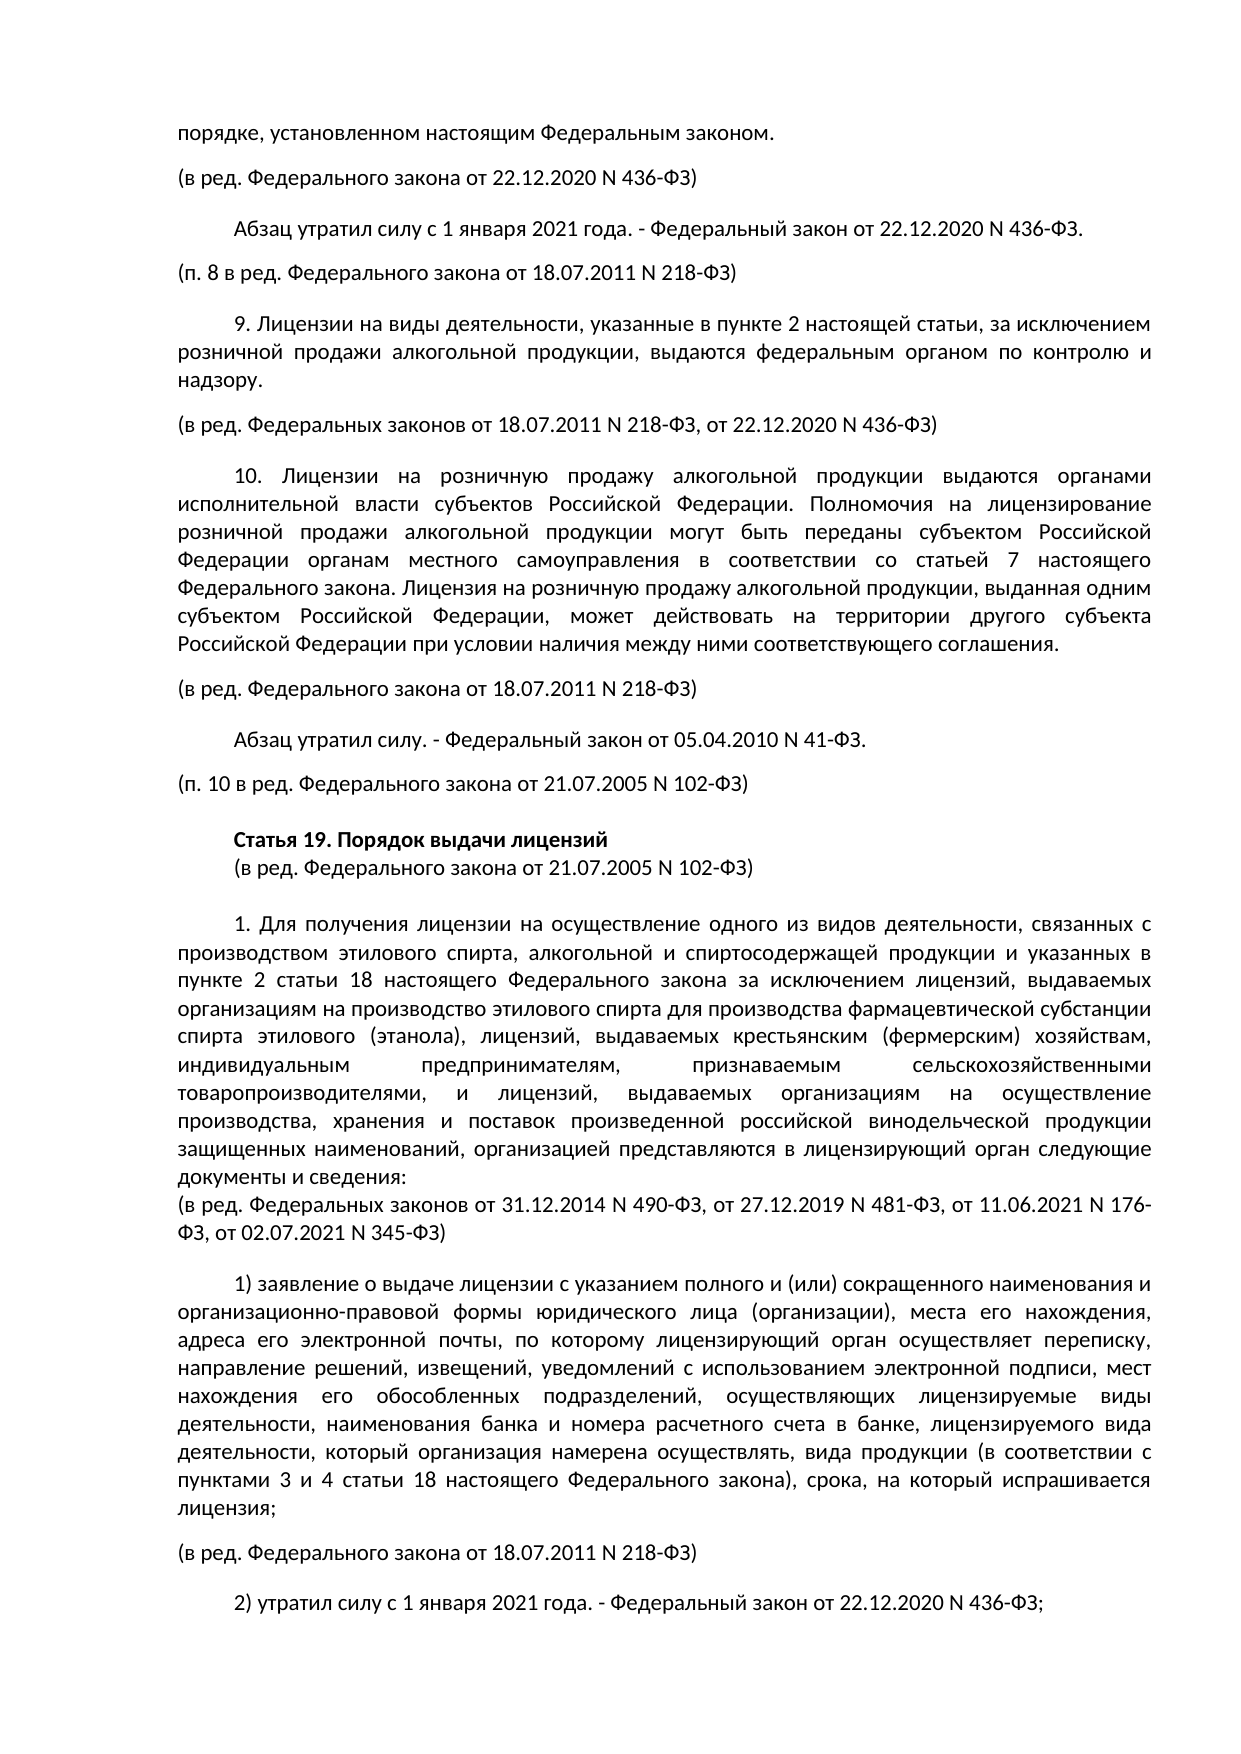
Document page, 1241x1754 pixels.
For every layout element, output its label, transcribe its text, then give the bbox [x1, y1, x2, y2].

text (в ред. Федерального закона от 22.12.2020 N 436-ФЗ) [177, 163, 1152, 191]
text Абзац утратил силу. - Федеральный закон от 05.04.2010 N 41-ФЗ. [177, 725, 1152, 753]
text (в ред. Федерального закона от 21.07.2005 N 102-ФЗ) [177, 853, 1152, 882]
text (в ред. Федеральных законов от 31.12.2014 N 490-ФЗ, от 27.12.2019 N 481-ФЗ, от 11.06.2021 N 176-ФЗ, от 02.07.2021 N 345-ФЗ) [177, 1190, 1152, 1246]
text Абзац утратил силу с 1 января 2021 года. - Федеральный закон от 22.12.2020 N 436-ФЗ. [177, 214, 1152, 242]
text (в ред. Федеральных законов от 18.07.2011 N 218-ФЗ, от 22.12.2020 N 436-ФЗ) [177, 410, 1152, 438]
text 1) заявление о выдаче лицензии с указанием полного и (или) сокращенного наименования и организационно-правовой формы юридического лица (организации), места его нахождения, адреса его электронной почты, по которому лицензирующий орган осуществляет переписку, направление решений, извещений, уведомлений с использованием электронной подписи, мест нахождения его обособленных подразделений, осуществляющих лицензируемые виды деятельности, наименования банка и номера расчетного счета в банке, лицензируемого вида деятельности, который организация намерена осуществлять, вида продукции (в соответствии с пунктами 3 и 4 статьи 18 настоящего Федерального закона), срока, на который испрашивается лицензия; [177, 1269, 1152, 1521]
text 10. Лицензии на розничную продажу алкогольной продукции выдаются органами исполнительной власти субъектов Российской Федерации. Полномочия на лицензирование розничной продажи алкогольной продукции могут быть переданы субъектом Российской Федерации органам местного самоуправления в соответствии со статьей 7 настоящего Федерального закона. Лицензия на розничную продажу алкогольной продукции, выданная одним субъектом Российской Федерации, может действовать на территории другого субъекта Российской Федерации при условии наличия между ними соответствующего соглашения. [177, 461, 1152, 657]
text 1. Для получения лицензии на осуществление одного из видов деятельности, связанных с производством этилового спирта, алкогольной и спиртосодержащей продукции и указанных в пункте 2 статьи 18 настоящего Федерального закона за исключением лицензий, выдаваемых организациям на производство этилового спирта для производства фармацевтической субстанции спирта этилового (этанола), лицензий, выдаваемых крестьянским (фермерским) хозяйствам, индивидуальным предпринимателям, признаваемым сельскохозяйственными товаропроизводителями, и лицензий, выдаваемых организациям на осуществление производства, хранения и поставок произведенной российской винодельческой продукции защищенных наименований, организацией представляются в лицензирующий орган следующие документы и сведения: [177, 909, 1152, 1190]
text (в ред. Федерального закона от 18.07.2011 N 218-ФЗ) [177, 674, 1152, 702]
title Статья 19. Порядок выдачи лицензий [177, 826, 1152, 853]
text 2) утратил силу с 1 января 2021 года. - Федеральный закон от 22.12.2020 N 436-ФЗ; [177, 1588, 1152, 1617]
text порядке, установленном настоящим Федеральным законом. [177, 118, 1152, 146]
text (в ред. Федерального закона от 18.07.2011 N 218-ФЗ) [177, 1538, 1152, 1566]
text 9. Лицензии на виды деятельности, указанные в пункте 2 настоящей статьи, за исключением розничной продажи алкогольной продукции, выдаются федеральным органом по контролю и надзору. [177, 309, 1152, 393]
text (п. 8 в ред. Федерального закона от 18.07.2011 N 218-ФЗ) [177, 258, 1152, 286]
text (п. 10 в ред. Федерального закона от 21.07.2005 N 102-ФЗ) [177, 769, 1152, 797]
